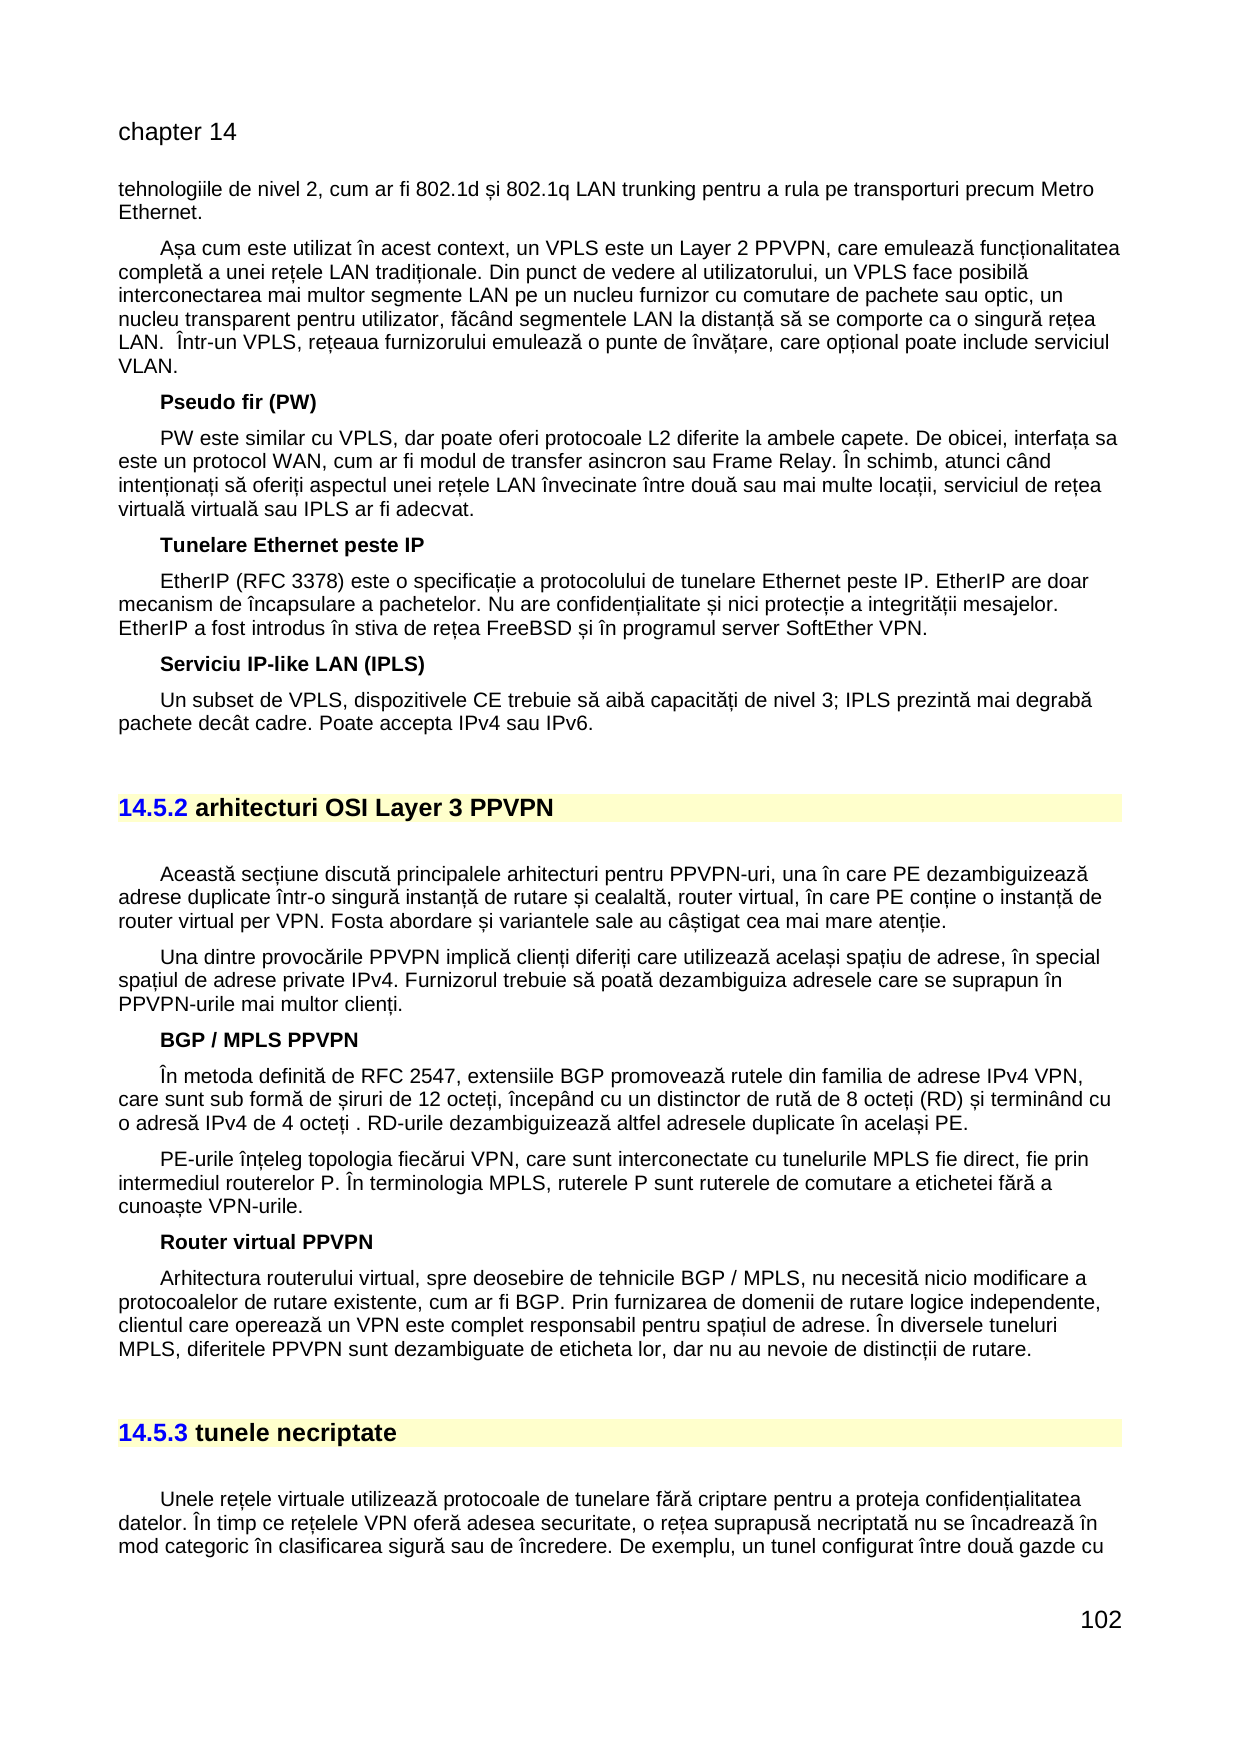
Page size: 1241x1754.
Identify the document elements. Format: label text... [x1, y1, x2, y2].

subtitle tunele necriptate [118, 1419, 1122, 1447]
text Așa cum este utilizat în acest context, un VPLS este un Layer 2 PPVPN, care emulează funcționalitatea completă a unei rețele LAN tradiționale. Din punct de vedere al utilizatorului, un VPLS face posibilă interconectarea mai multor segmente LAN pe un nucleu furnizor cu comutare de pachete sau optic, un nucleu transparent pentru utilizator, făcând segmentele LAN la distanță să se comporte ca o singură rețea LAN. Într-un VPLS, rețeaua furnizorului emulează o punte de învățare, care opțional poate include serviciul VLAN. [118, 237, 1122, 378]
text Serviciu IP-like LAN (IPLS) [118, 652, 1122, 676]
text Router virtual PPVPN [118, 1231, 1122, 1254]
text PE-urile înțeleg topologia fiecărui VPN, care sunt interconectate cu tunelurile MPLS fie direct, fie prin intermediul routerelor P. În terminologia MPLS, ruterele P sunt ruterele de comutare a etichetei fără a cunoaște VPN-urile. [118, 1147, 1122, 1218]
text BGP / MPLS PPVPN [118, 1028, 1122, 1052]
subtitle arhitecturi OSI Layer 3 PPVPN [118, 794, 1122, 822]
text PW este similar cu VPLS, dar poate oferi protocoale L2 diferite la ambele capete. De obicei, interfața sa este un protocol WAN, cum ar fi modul de transfer asincron sau Frame Relay. În schimb, atunci când intenționați să oferiți aspectul unei rețele LAN învecinate între două sau mai multe locații, serviciul de rețea virtuală virtuală sau IPLS ar fi adecvat. [118, 426, 1122, 521]
text Unele rețele virtuale utilizează protocoale de tunelare fără criptare pentru a proteja confidențialitatea datelor. În timp ce rețelele VPN oferă adesea securitate, o rețea suprapusă necriptată nu se încadrează în mod categoric în clasificarea sigură sau de încredere. De exemplu, un tunel configurat între două gazde cu [118, 1487, 1122, 1558]
text tehnologiile de nivel 2, cum ar fi 802.1d și 802.1q LAN trunking pentru a rula pe transporturi precum Metro Ethernet. [118, 177, 1122, 224]
text Una dintre provocările PPVPN implică clienți diferiți care utilizează același spațiu de adrese, în special spațiul de adrese private IPv4. Furnizorul trebuie să poată dezambiguiza adresele care se suprapun în PPVPN-urile mai multor clienți. [118, 945, 1122, 1016]
text Un subset de VPLS, dispozitivele CE trebuie să aibă capacități de nivel 3; IPLS prezintă mai degrabă pachete decât cadre. Poate accepta IPv4 sau IPv6. [118, 688, 1122, 735]
text În metoda definită de RFC 2547, extensiile BGP promovează rutele din familia de adrese IPv4 VPN, care sunt sub formă de șiruri de 12 octeți, începând cu un distinctor de rută de 8 octeți (RD) și terminând cu o adresă IPv4 de 4 octeți . RD-urile dezambiguizează altfel adresele duplicate în același PE. [118, 1064, 1122, 1135]
text Pseudo fir (PW) [118, 390, 1122, 414]
text Tunelare Ethernet peste IP [118, 533, 1122, 557]
text EtherIP (RFC 3378) este o specificație a protocolului de tunelare Ethernet peste IP. EtherIP are doar mecanism de încapsulare a pachetelor. Nu are confidențialitate și nici protecție a integrității mesajelor. EtherIP a fost introdus în stiva de rețea FreeBSD și în programul server SoftEther VPN. [118, 569, 1122, 640]
text Această secțiune discută principalele arhitecturi pentru PPVPN-uri, una în care PE dezambiguizează adrese duplicate într-o singură instanță de rutare și cealaltă, router virtual, în care PE conține o instanță de router virtual per VPN. Fosta abordare și variantele sale au câștigat cea mai mare atenție. [118, 862, 1122, 933]
text Arhitectura routerului virtual, spre deosebire de tehnicile BGP / MPLS, nu necesită nicio modificare a protocoalelor de rutare existente, cum ar fi BGP. Prin furnizarea de domenii de rutare logice independente, clientul care operează un VPN este complet responsabil pentru spațiul de adrese. În diversele tuneluri MPLS, diferitele PPVPN sunt dezambiguate de eticheta lor, dar nu au nevoie de distincții de rutare. [118, 1267, 1122, 1361]
